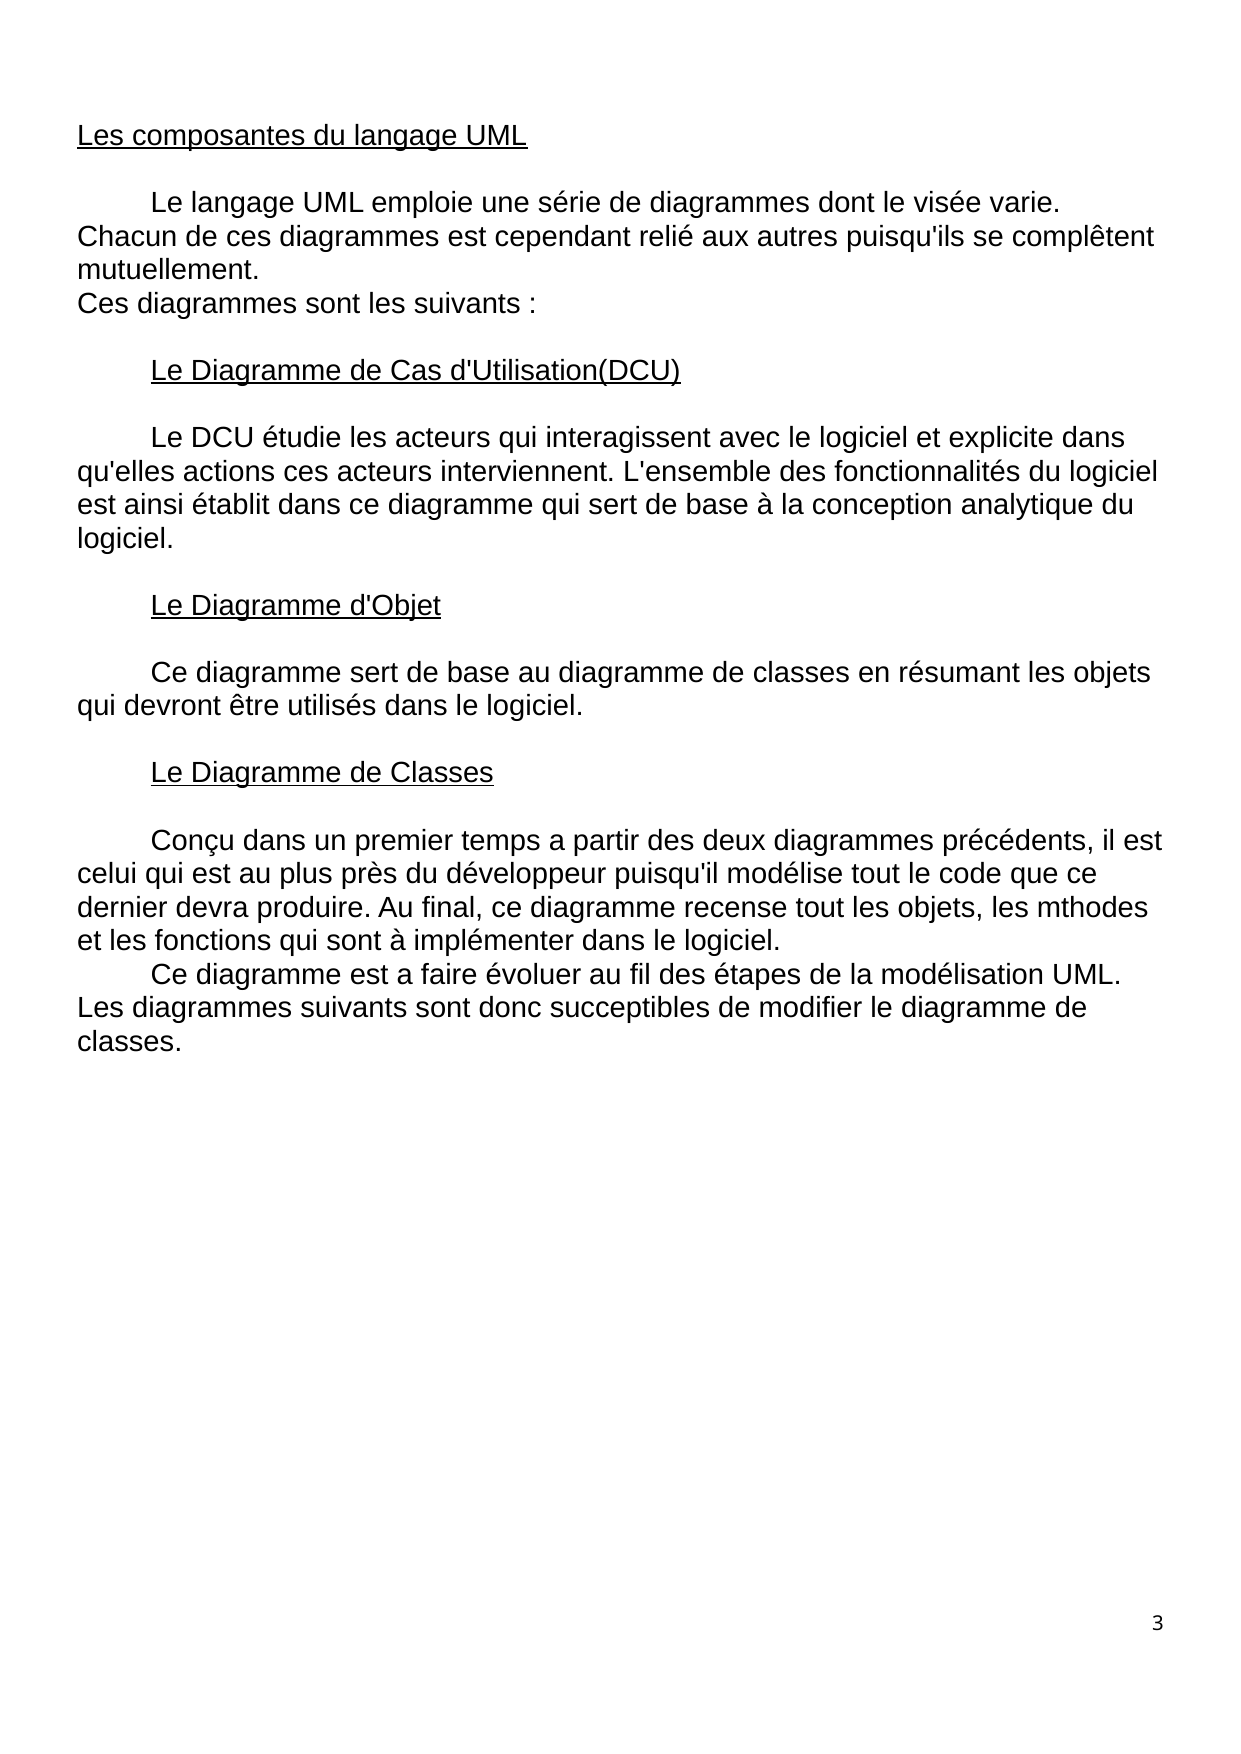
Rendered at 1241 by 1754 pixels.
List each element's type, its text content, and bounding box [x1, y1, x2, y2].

text Le Diagramme de Classes [77, 755, 1163, 789]
text Ce diagramme est a faire évoluer au fil des étapes de la modélisation UML. Les diagrammes suivants sont donc succeptibles de modifier le diagramme de classes. [77, 957, 1163, 1057]
text Conçu dans un premier temps a partir des deux diagrammes précédents, il est celui qui est au plus près du développeur puisqu'il modélise tout le code que ce dernier devra produire. Au final, ce diagramme recense tout les objets, les mthodes et les fonctions qui sont à implémenter dans le logiciel. [77, 822, 1163, 957]
text Le langage UML emploie une série de diagrammes dont le visée varie. Chacun de ces diagrammes est cependant relié aux autres puisqu'ils se complêtent mutuellement. [77, 185, 1163, 286]
text Les composantes du langage UML [77, 118, 1163, 152]
text Le DCU étudie les acteurs qui interagissent avec le logiciel et explicite dans qu'elles actions ces acteurs interviennent. L'ensemble des fonctionnalités du logiciel est ainsi établit dans ce diagramme qui sert de base à la conception analytique du logiciel. [77, 420, 1163, 554]
text Le Diagramme de Cas d'Utilisation(DCU) [77, 353, 1163, 386]
text Le Diagramme d'Objet [77, 588, 1163, 621]
text Ces diagrammes sont les suivants : [77, 286, 1163, 319]
text Ce diagramme sert de base au diagramme de classes en résumant les objets qui devront être utilisés dans le logiciel. [77, 655, 1163, 722]
